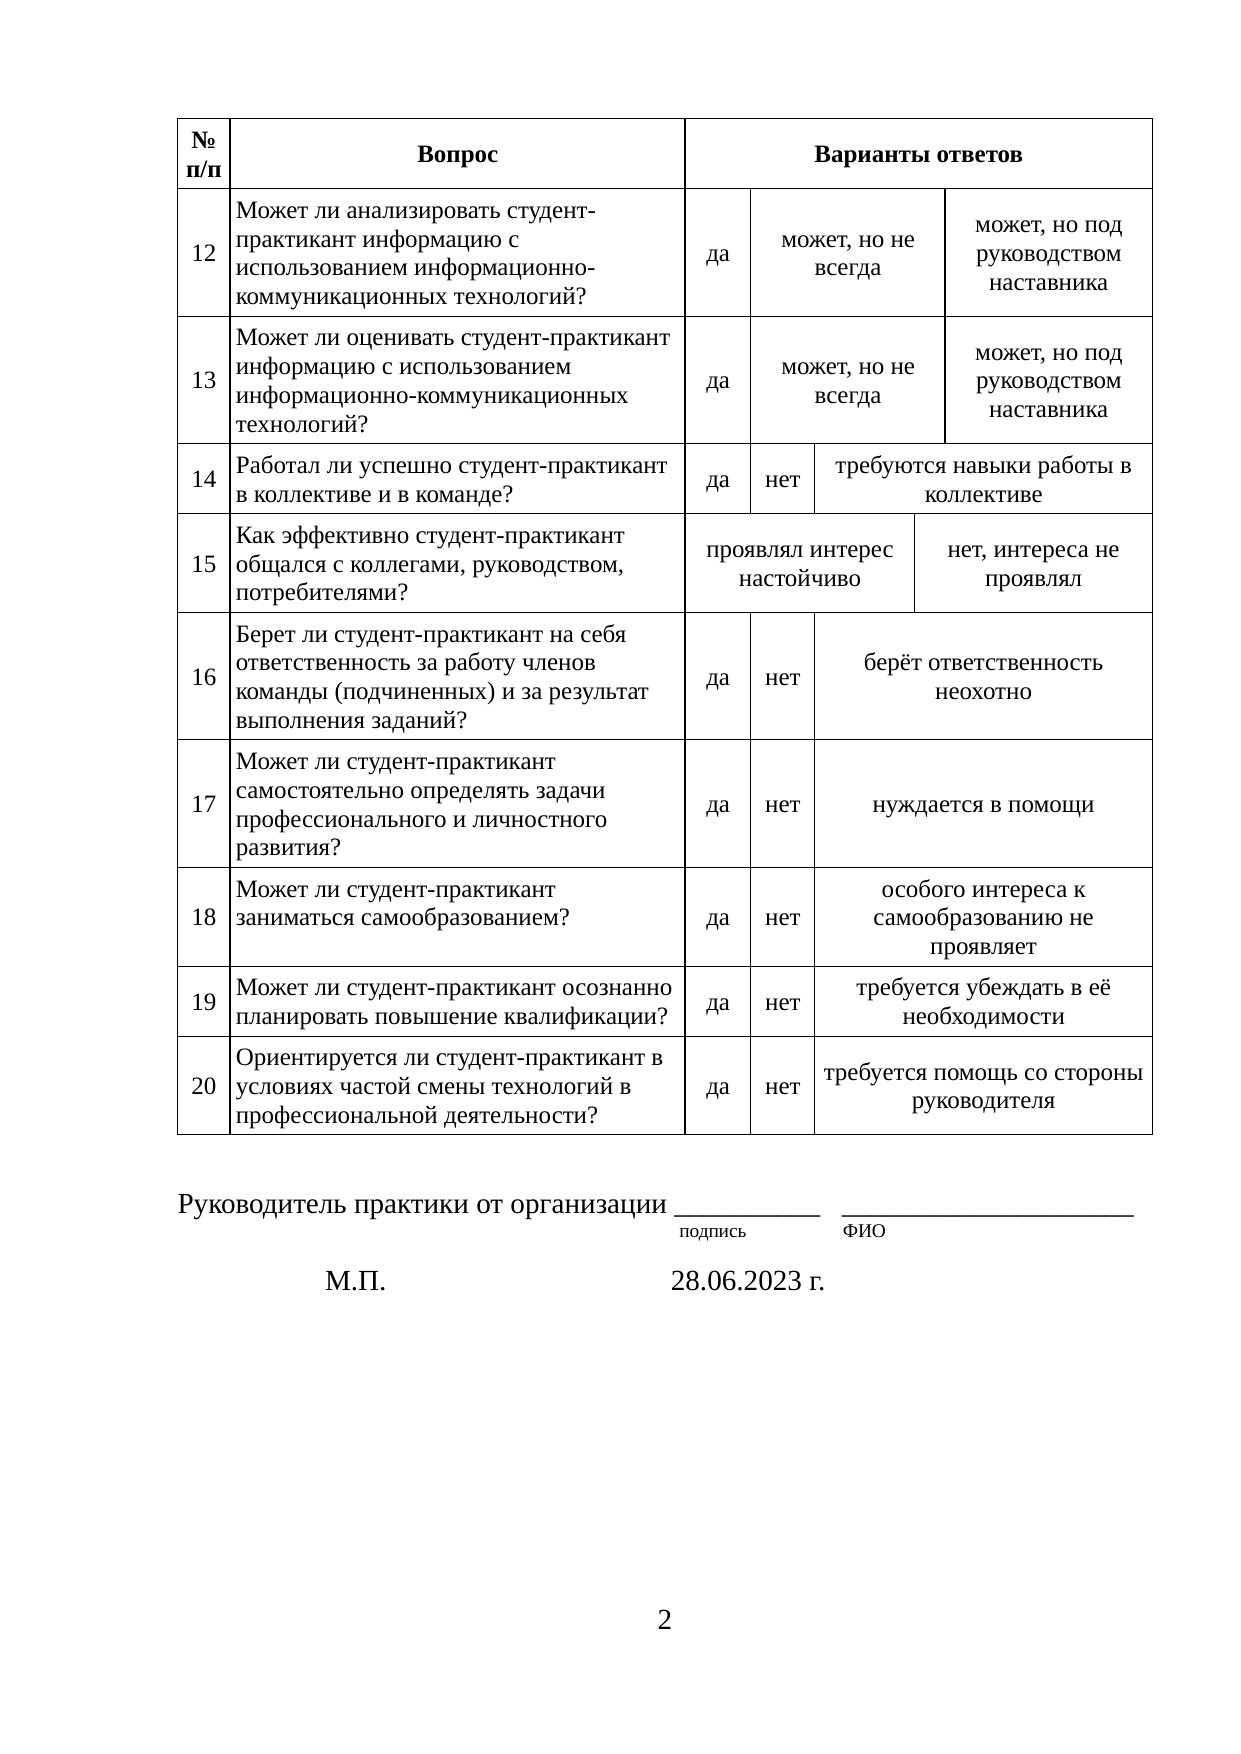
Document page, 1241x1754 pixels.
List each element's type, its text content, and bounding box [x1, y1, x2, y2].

table_cell да [686, 967, 750, 1036]
table_cell 20 [178, 1037, 229, 1134]
table_cell Ориентируется ли студент-практикант в условиях частой смены технологий в профессиональной деятельности? [231, 1037, 684, 1134]
table_cell 14 [178, 444, 229, 513]
text подпись ФИО [679, 1219, 1152, 1258]
table_cell может, но под руководством наставника [946, 189, 1152, 316]
table_cell да [686, 868, 750, 966]
table_cell Как эффективно студент-практикант общался с коллегами, руководством, потребителями? [231, 514, 684, 612]
table_cell 19 [178, 967, 229, 1036]
table_cell нет [751, 868, 814, 966]
table_header Вопрос [231, 119, 684, 188]
table_cell Может ли анализировать студент-практикант информацию с использованием информационно-коммуникационных технологий? [231, 189, 684, 316]
table_header № п/п [178, 119, 229, 188]
table_cell да [686, 740, 750, 867]
table_cell Работал ли успешно студент-практикант в коллективе и в команде? [231, 444, 684, 513]
table_cell Может ли студент-практикант заниматься самообразованием? [231, 868, 684, 966]
table_cell может, но не всегда [751, 189, 944, 316]
table_cell может, но под руководством наставника [946, 317, 1152, 443]
table_cell 13 [178, 317, 229, 443]
table_cell нет [751, 1037, 814, 1134]
table_cell Может ли студент-практикант самостоятельно определять задачи профессионального и личностного развития? [231, 740, 684, 867]
table_cell нет, интереса не проявлял [915, 514, 1152, 612]
table_cell Может ли оценивать студент-практикант информацию с использованием информационно-коммуникационных технологий? [231, 317, 684, 443]
table_cell особого интереса к самообразованию не проявляет [815, 868, 1152, 966]
table_cell да [686, 444, 750, 513]
text Руководитель практики от организации __________ ____________________ [177, 1186, 1152, 1219]
table_cell Может ли студент-практикант осознанно планировать повышение квалификации? [231, 967, 684, 1036]
table_cell да [686, 613, 750, 739]
table_cell нет [751, 444, 814, 513]
table_cell 12 [178, 189, 229, 316]
table_cell Берет ли студент-практикант на себя ответственность за работу членов команды (подчиненных) и за результат выполнения заданий? [231, 613, 684, 739]
table_cell 17 [178, 740, 229, 867]
table_cell да [686, 1037, 750, 1134]
table_cell требуется помощь со стороны руководителя [815, 1037, 1152, 1134]
table_cell может, но не всегда [751, 317, 944, 443]
table_cell нет [751, 740, 814, 867]
table_cell проявлял интерес настойчиво [686, 514, 914, 612]
text М.П. 28.06.2023 г. [325, 1263, 1152, 1297]
table_header Варианты ответов [686, 119, 1152, 188]
table_cell требуются навыки работы в коллективе [815, 444, 1152, 513]
table_cell нуждается в помощи [815, 740, 1152, 867]
table_cell да [686, 317, 750, 443]
table_cell да [686, 189, 750, 316]
table_cell 18 [178, 868, 229, 966]
table_cell требуется убеждать в её необходимости [815, 967, 1152, 1036]
table_cell берёт ответственность неохотно [815, 613, 1152, 739]
table_cell нет [751, 967, 814, 1036]
table_cell нет [751, 613, 814, 739]
table_cell 16 [178, 613, 229, 739]
table_cell 15 [178, 514, 229, 612]
